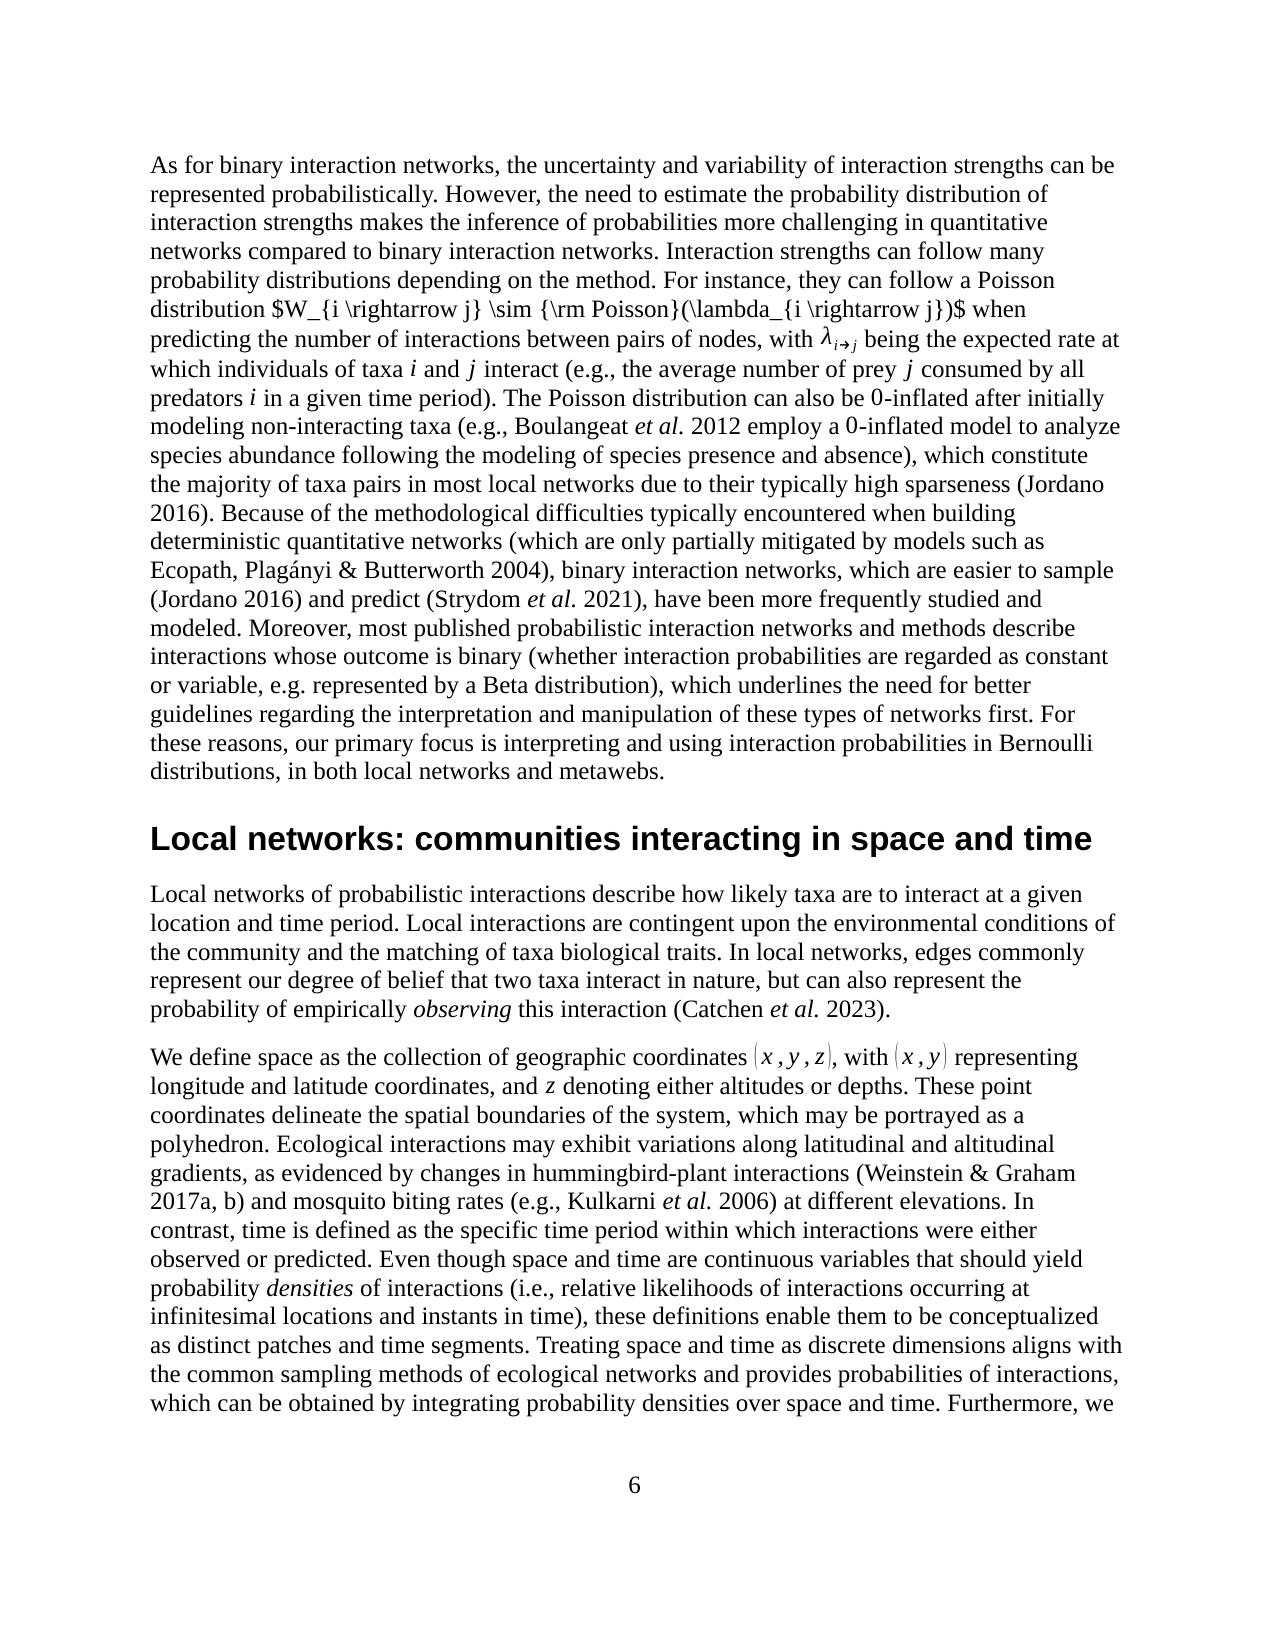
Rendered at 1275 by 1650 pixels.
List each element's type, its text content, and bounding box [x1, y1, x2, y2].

text Local networks of probabilistic interactions describe how likely taxa are to interact at a given location and time period. Local interactions are contingent upon the environmental conditions of the community and the matching of taxa biological traits. In local networks, edges commonly represent our degree of belief that two taxa interact in nature, but can also represent the probability of empirically observing this interaction (Catchen et al. 2023). [150, 879, 1125, 1023]
text As for binary interaction networks, the uncertainty and variability of interaction strengths can be represented probabilistically. However, the need to estimate the probability distribution of interaction strengths makes the inference of probabilities more challenging in quantitative networks compared to binary interaction networks. Interaction strengths can follow many probability distributions depending on the method. For instance, they can follow a Poisson distribution $W_{i \rightarrow j} \sim {\rm Poisson}(\lambda_{i \rightarrow j})$ when predicting the number of interactions between pairs of nodes, with being the expected rate at which individuals of taxa and interact (e.g., the average number of prey consumed by all predators in a given time period). The Poisson distribution can also be -inflated after initially modeling non-interacting taxa (e.g., Boulangeat et al. 2012 employ a -inflated model to analyze species abundance following the modeling of species presence and absence), which constitute the majority of taxa pairs in most local networks due to their typically high sparseness (Jordano 2016). Because of the methodological difficulties typically encountered when building deterministic quantitative networks (which are only partially mitigated by models such as Ecopath, Plagányi & Butterworth 2004), binary interaction networks, which are easier to sample (Jordano 2016) and predict (Strydom et al. 2021), have been more frequently studied and modeled. Moreover, most published probabilistic interaction networks and methods describe interactions whose outcome is binary (whether interaction probabilities are regarded as constant or variable, e.g. represented by a Beta distribution), which underlines the need for better guidelines regarding the interpretation and manipulation of these types of networks first. For these reasons, our primary focus is interpreting and using interaction probabilities in Bernoulli distributions, in both local networks and metawebs. [150, 150, 1125, 785]
subtitle Local networks: communities interacting in space and time [150, 819, 1125, 858]
text We define space as the collection of geographic coordinates , with representing longitude and latitude coordinates, and denoting either altitudes or depths. These point coordinates delineate the spatial boundaries of the system, which may be portrayed as a polyhedron. Ecological interactions may exhibit variations along latitudinal and altitudinal gradients, as evidenced by changes in hummingbird-plant interactions (Weinstein & Graham 2017a, b) and mosquito biting rates (e.g., Kulkarni et al. 2006) at different elevations. In contrast, time is defined as the specific time period within which interactions were either observed or predicted. Even though space and time are continuous variables that should yield probability densities of interactions (i.e., relative likelihoods of interactions occurring at infinitesimal locations and instants in time), these definitions enable them to be conceptualized as distinct patches and time segments. Treating space and time as discrete dimensions aligns with the common sampling methods of ecological networks and provides probabilities of interactions, which can be obtained by integrating probability densities over space and time. Furthermore, we [150, 1041, 1125, 1416]
